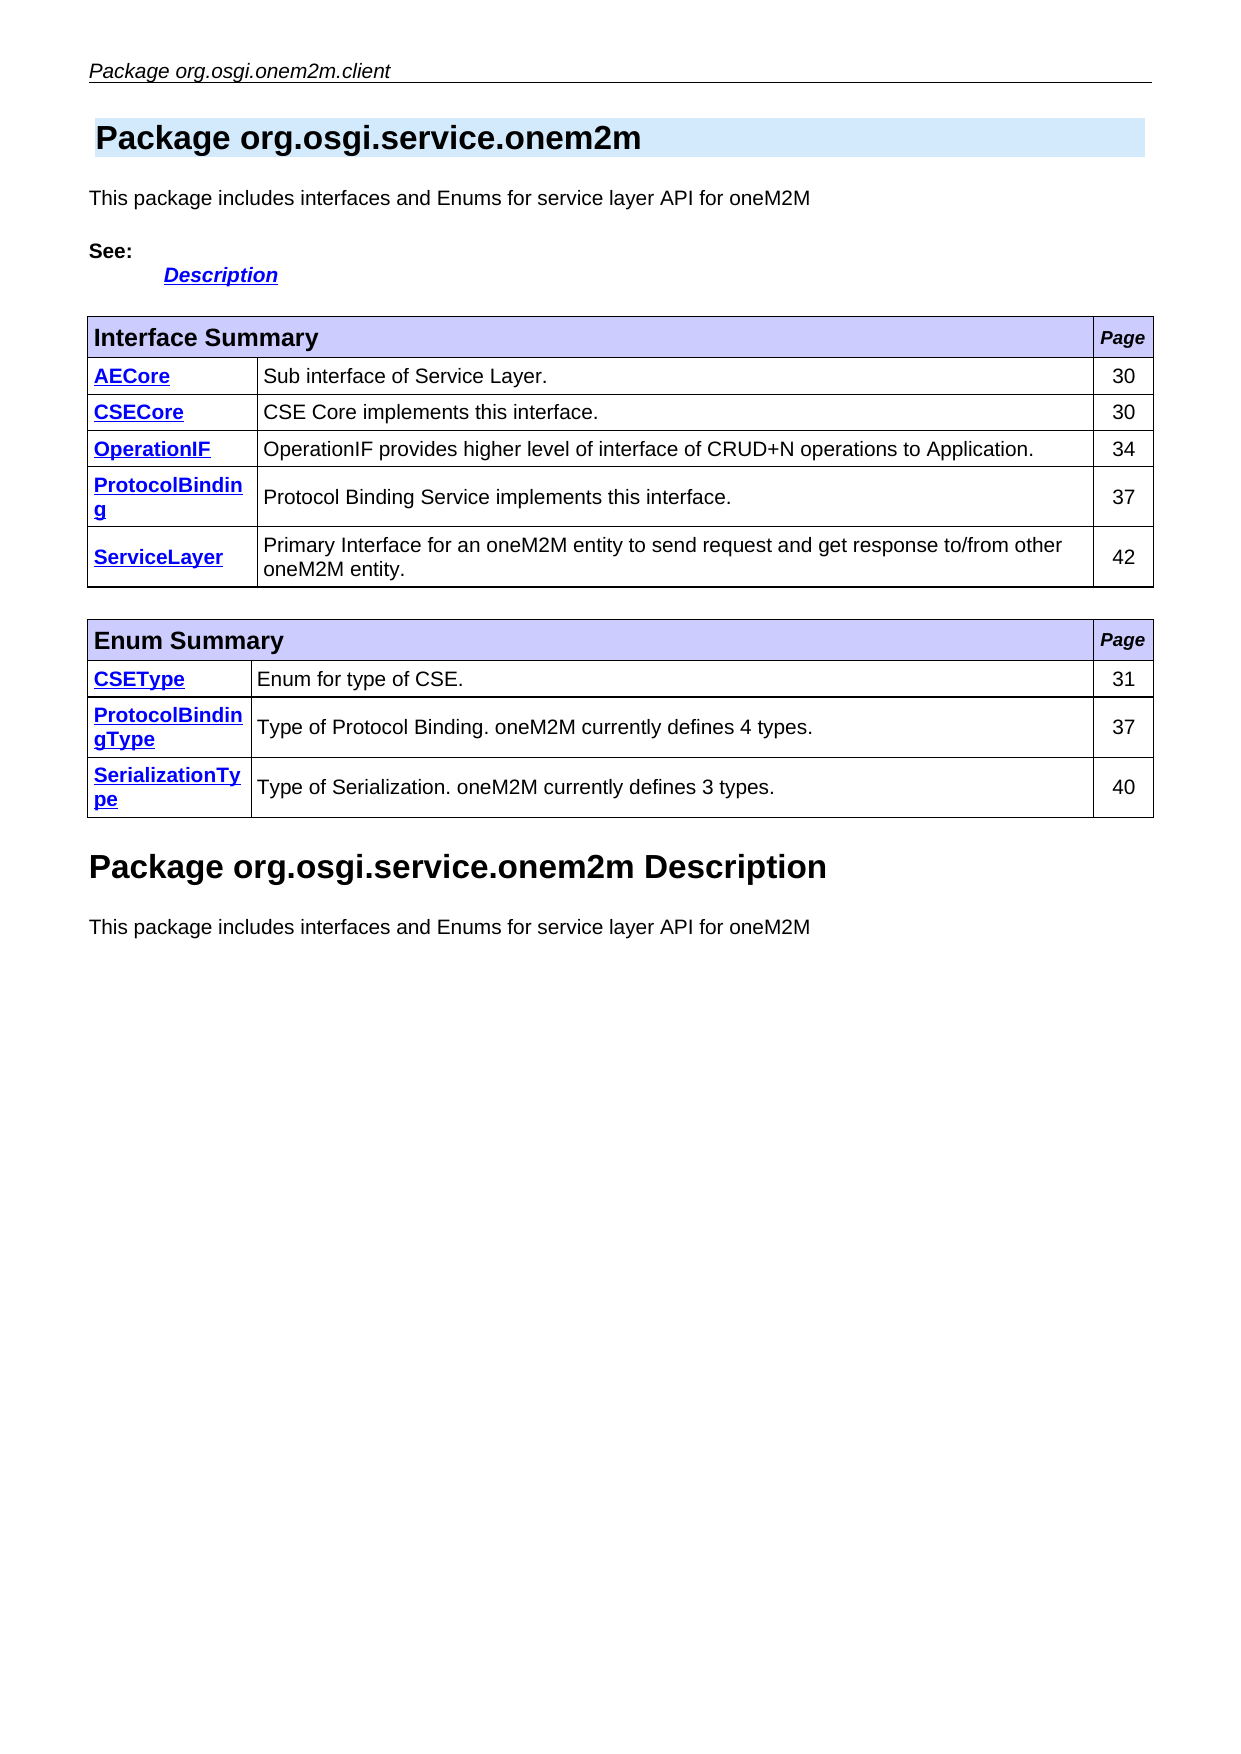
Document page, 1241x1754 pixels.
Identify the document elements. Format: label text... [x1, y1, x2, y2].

table_cell OperationIF provides higher level of interface of CRUD+N operations to Application. [258, 431, 1093, 466]
table_cell CSECore [88, 395, 257, 430]
table_cell Protocol Binding Service implements this interface. [258, 467, 1093, 526]
text Package org.osgi.service.onem2m Description [88, 847, 1152, 885]
table_header Page [1094, 317, 1153, 357]
table_cell ProtocolBindingType [88, 698, 251, 757]
text See: [88, 239, 1152, 263]
table_cell Sub interface of Service Layer. [258, 358, 1093, 393]
table_cell OperationIF [88, 431, 257, 466]
table_cell 34 [1094, 431, 1153, 466]
table_cell AECore [88, 358, 257, 393]
table_cell ServiceLayer [88, 527, 257, 586]
table_header Interface Summary [88, 317, 1093, 357]
table_cell Enum for type of CSE. [252, 661, 1093, 696]
table_cell 31 [1094, 661, 1153, 696]
table_cell CSEType [88, 661, 251, 696]
table_cell 42 [1094, 527, 1153, 586]
table_header Enum Summary [88, 620, 1093, 660]
table_cell 30 [1094, 395, 1153, 430]
table_cell 40 [1094, 758, 1153, 817]
table_cell 30 [1094, 358, 1153, 393]
text This package includes interfaces and Enums for service layer API for oneM2M [88, 186, 1152, 210]
subtitle Package org.osgi.service.onem2m [95, 118, 1145, 157]
table_cell 37 [1094, 698, 1153, 757]
table_cell Type of Protocol Binding. oneM2M currently defines 4 types. [252, 698, 1093, 757]
table_cell ProtocolBinding [88, 467, 257, 526]
table_header Page [1094, 620, 1153, 660]
table_cell Primary Interface for an oneM2M entity to send request and get response to/from other oneM2M entity. [258, 527, 1093, 586]
table_cell 37 [1094, 467, 1153, 526]
text This package includes interfaces and Enums for service layer API for oneM2M [88, 914, 1152, 938]
table_cell SerializationType [88, 758, 251, 817]
table_cell CSE Core implements this interface. [258, 395, 1093, 430]
table_cell Type of Serialization. oneM2M currently defines 3 types. [252, 758, 1093, 817]
text Description [163, 263, 1152, 287]
